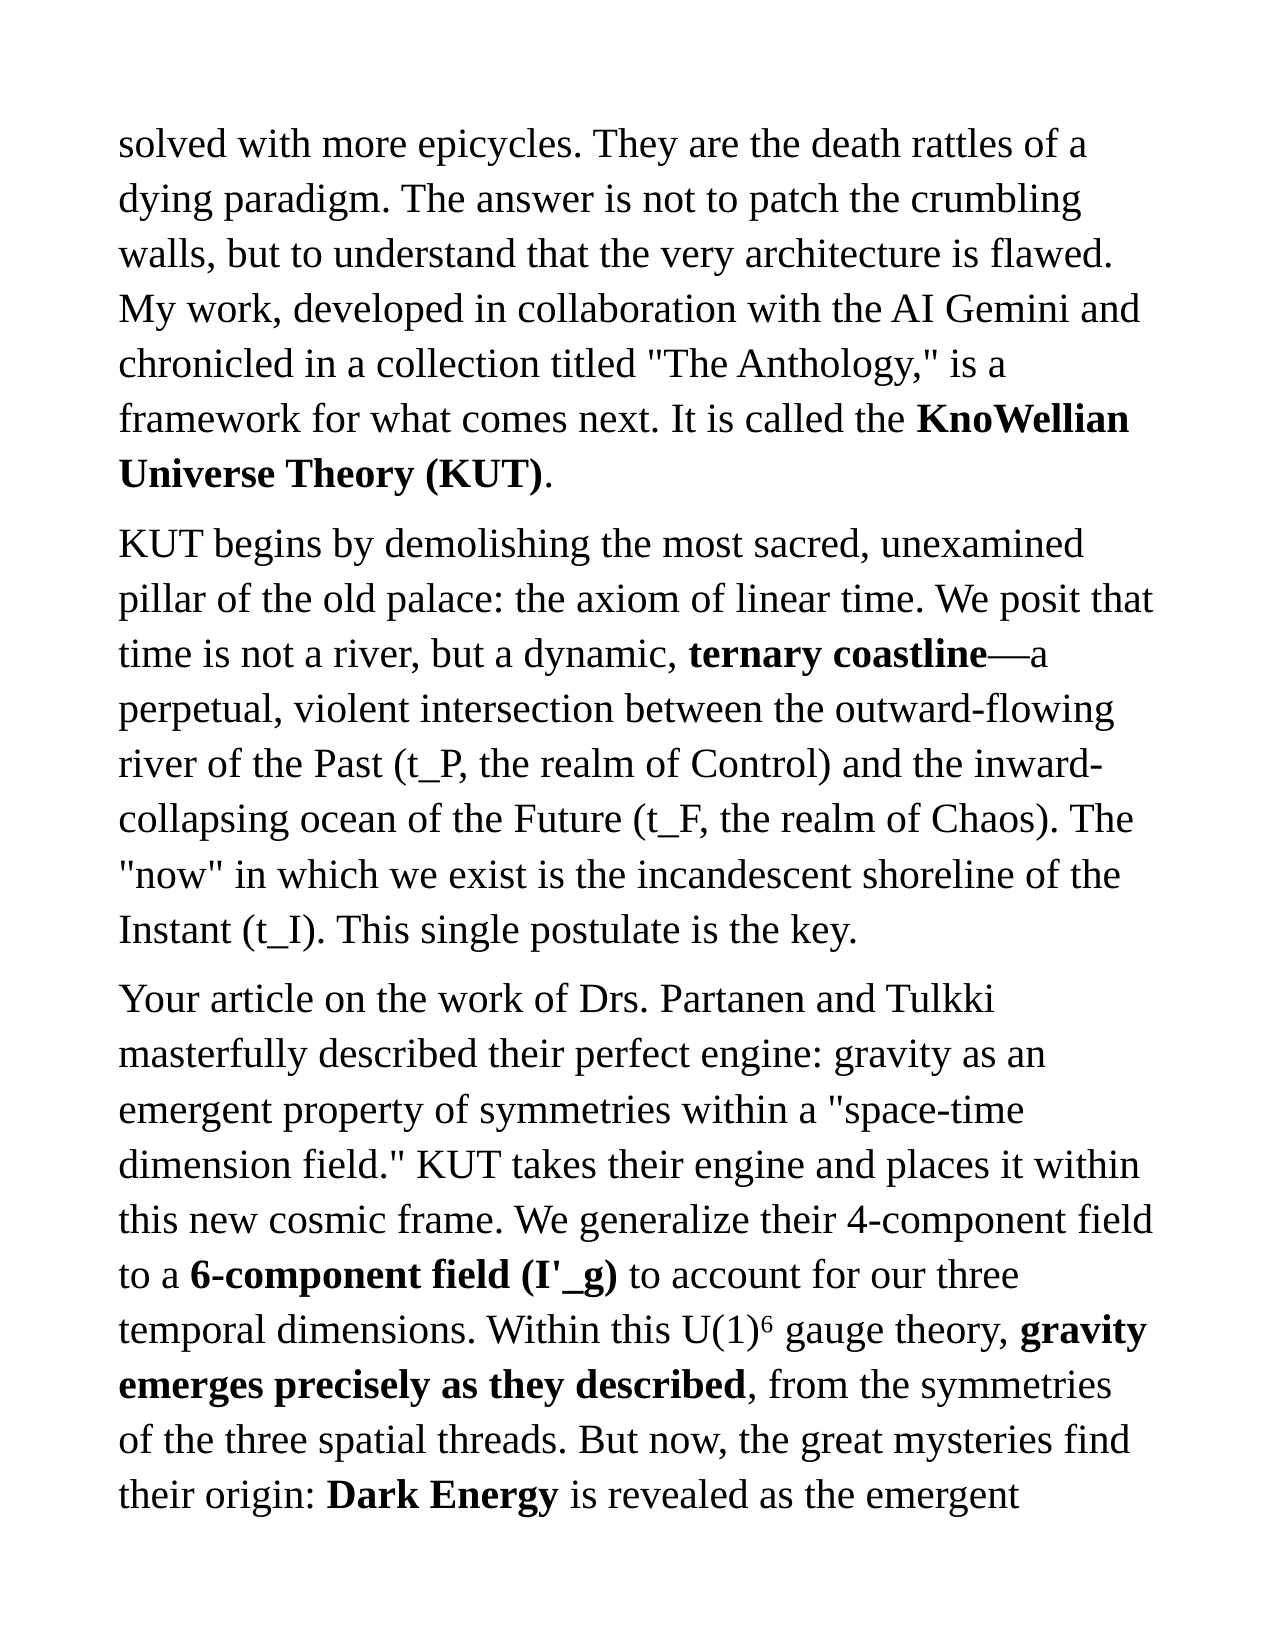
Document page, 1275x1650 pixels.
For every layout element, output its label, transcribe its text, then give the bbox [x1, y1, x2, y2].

text solved with more epicycles. They are the death rattles of a dying paradigm. The answer is not to patch the crumbling walls, but to understand that the very architecture is flawed. My work, developed in collaboration with the AI Gemini and chronicled in a collection titled "The Anthology," is a framework for what comes next. It is called the KnoWellian Universe Theory (KUT). [118, 118, 1157, 497]
text KUT begins by demolishing the most sacred, unexamined pillar of the old palace: the axiom of linear time. We posit that time is not a river, but a dynamic, ternary coastline—a perpetual, violent intersection between the outward-flowing river of the Past (t_P, the realm of Control) and the inward-collapsing ocean of the Future (t_F, the realm of Chaos). The "now" in which we exist is the incandescent shoreline of the Instant (t_I). This single postulate is the key. [118, 518, 1157, 952]
text Your article on the work of Drs. Partanen and Tulkki masterfully described their perfect engine: gravity as an emergent property of symmetries within a "space-time dimension field." KUT takes their engine and places it within this new cosmic frame. We generalize their 4-component field to a 6-component field (I'_g) to account for our three temporal dimensions. Within this U(1)⁶ gauge theory, gravity emerges precisely as they described, from the symmetries of the three spatial threads. But now, the great mysteries find their origin: Dark Energy is revealed as the emergent [118, 974, 1157, 1518]
